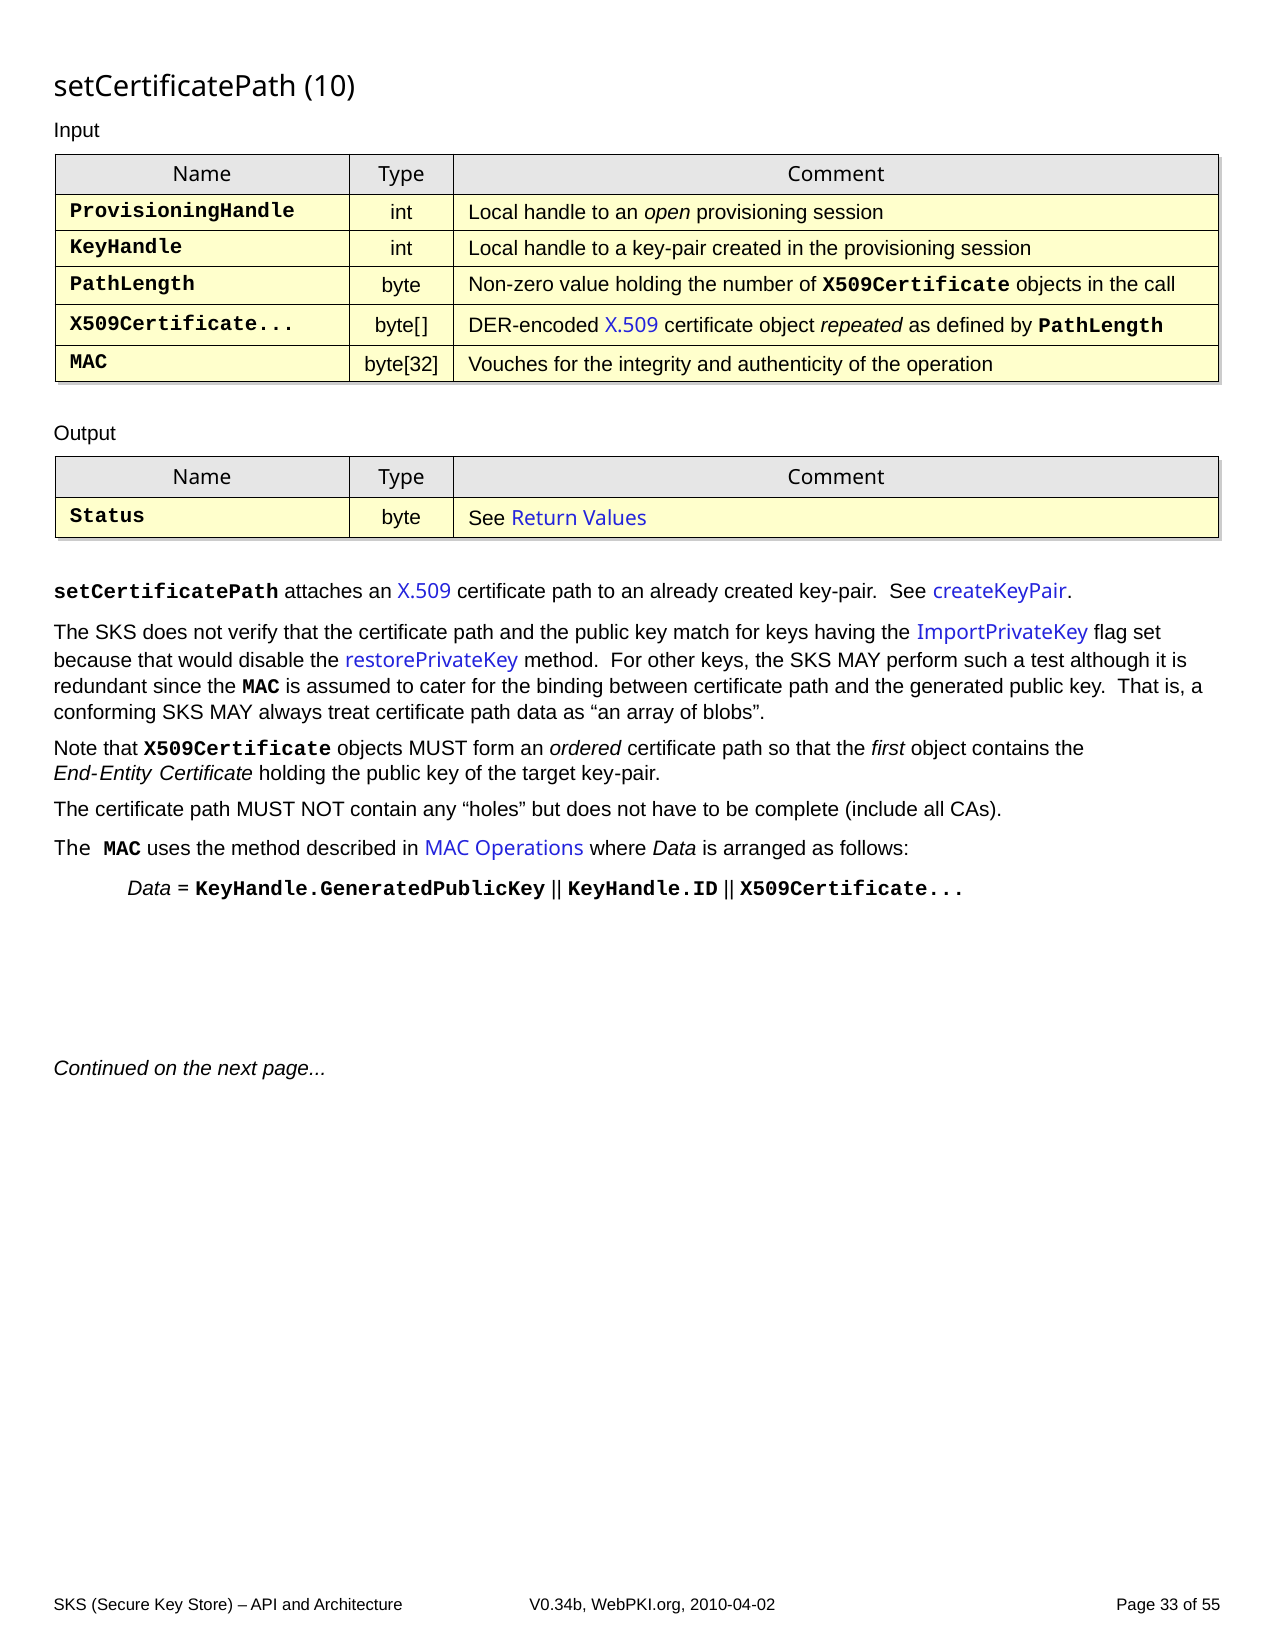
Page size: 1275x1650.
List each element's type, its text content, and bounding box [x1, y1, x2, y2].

table_cell See Return Values [454, 498, 1218, 537]
text Input [53, 118, 1221, 142]
text The SKS does not verify that the certificate path and the public key match for keys having the ImportPrivateKey flag set because that would disable the restorePrivateKey method. For other keys, the SKS MAY perform such a test although it is redundant since the MAC is assumed to cater for the binding between certificate path and the generated public key. That is, a conforming SKS MAY always treat certificate path data as “an array of blobs”. [53, 617, 1221, 723]
table_header Name [56, 155, 349, 194]
table_header Name [56, 457, 349, 497]
table_cell Vouches for the integrity and authenticity of the operation [454, 346, 1218, 381]
text Continued on the next page... [53, 1056, 1221, 1080]
table_cell DER-encoded X.509 certificate object repeated as defined by PathLength‪‫‬‭‪‏‪‏‎ [454, 305, 1218, 345]
table_cell PathLength [56, 267, 349, 304]
table_cell Local handle to an open provisioning session [454, 195, 1218, 230]
table_cell byte [350, 498, 453, 537]
text Note that X509Certificate objects MUST form an ordered certificate path so that the first object contains the End‑Entity Certificate holding the public key of the target key‑pair. [53, 735, 1221, 785]
table_header Comment [454, 155, 1218, 194]
table_cell MAC [56, 346, 349, 381]
table_header Type [350, 457, 453, 497]
text setCertificatePath attaches an X.509 certificate path to an already created key-pair. See createKeyPair. [53, 577, 1221, 605]
text The MAC uses the method described in MAC Operations where Data is arranged as follows: [53, 833, 1221, 861]
table_cell X509Certificate... [56, 305, 349, 345]
table_cell int [350, 231, 453, 266]
table_cell Non-zero value holding the number of X509Certificate objects in the call [454, 267, 1218, 304]
table_cell byte⁮[32] [350, 346, 453, 381]
table_cell byte [350, 267, 453, 304]
text Data = KeyHandle.GeneratedPublicKey || KeyHandle.ID || X509Certificate... [53, 873, 1221, 901]
table_cell int [350, 195, 453, 230]
table_header Comment [454, 457, 1218, 497]
text The certificate path MUST NOT contain any “holes” but does not have to be complete (include all CAs). [53, 797, 1221, 821]
table_cell byte⁮[ ] [350, 305, 453, 345]
table_cell KeyHandle [56, 231, 349, 266]
table_header Type [350, 155, 453, 194]
table_cell Status [56, 498, 349, 537]
subtitle setCertificatePath (10) [53, 66, 1221, 105]
table_cell ProvisioningHandle [56, 195, 349, 230]
table_cell Local handle to a key-pair created in the provisioning session [454, 231, 1218, 266]
text Output [53, 421, 1221, 444]
